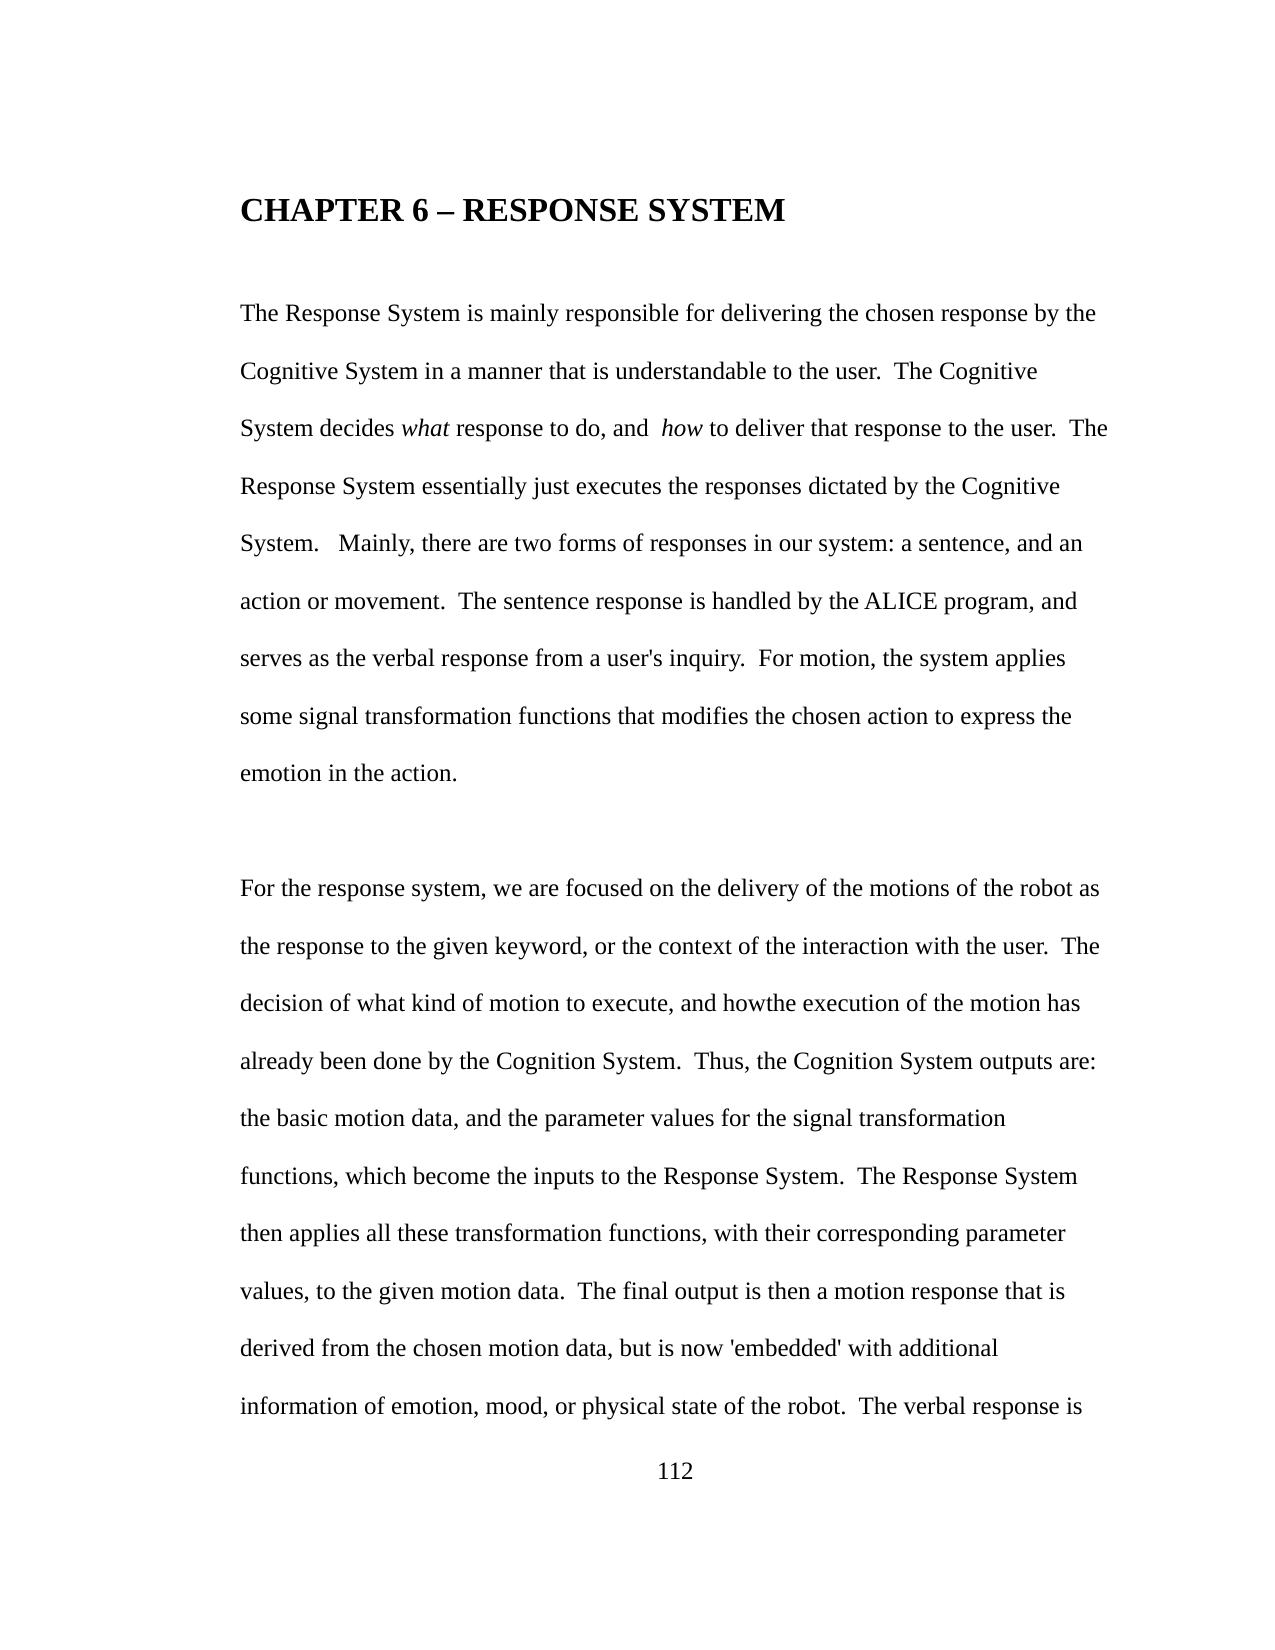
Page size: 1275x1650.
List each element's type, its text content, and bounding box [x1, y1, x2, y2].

text The Response System is mainly responsible for delivering the chosen response by the Cognitive System in a manner that is understandable to the user. The Cognitive System decides what response to do, and how to deliver that response to the user. The Response System essentially just executes the responses dictated by the Cognitive System. Mainly, there are two forms of responses in our system: a sentence, and an action or movement. The sentence response is handled by the ALICE program, and serves as the verbal response from a user's inquiry. For motion, the system applies some signal transformation functions that modifies the chosen action to express the emotion in the action. [240, 298, 1110, 787]
subtitle CHAPTER 6 – RESPONSE SYSTEM [240, 190, 1110, 228]
text For the response system, we are focused on the delivery of the motions of the robot as the response to the given keyword, or the context of the interaction with the user. The decision of what kind of motion to execute, and howthe execution of the motion has already been done by the Cognition System. Thus, the Cognition System outputs are: the basic motion data, and the parameter values for the signal transformation functions, which become the inputs to the Response System. The Response System then applies all these transformation functions, with their corresponding parameter values, to the given motion data. The final output is then a motion response that is derived from the chosen motion data, but is now 'embedded' with additional information of emotion, mood, or physical state of the robot. The verbal response is [240, 873, 1110, 1420]
